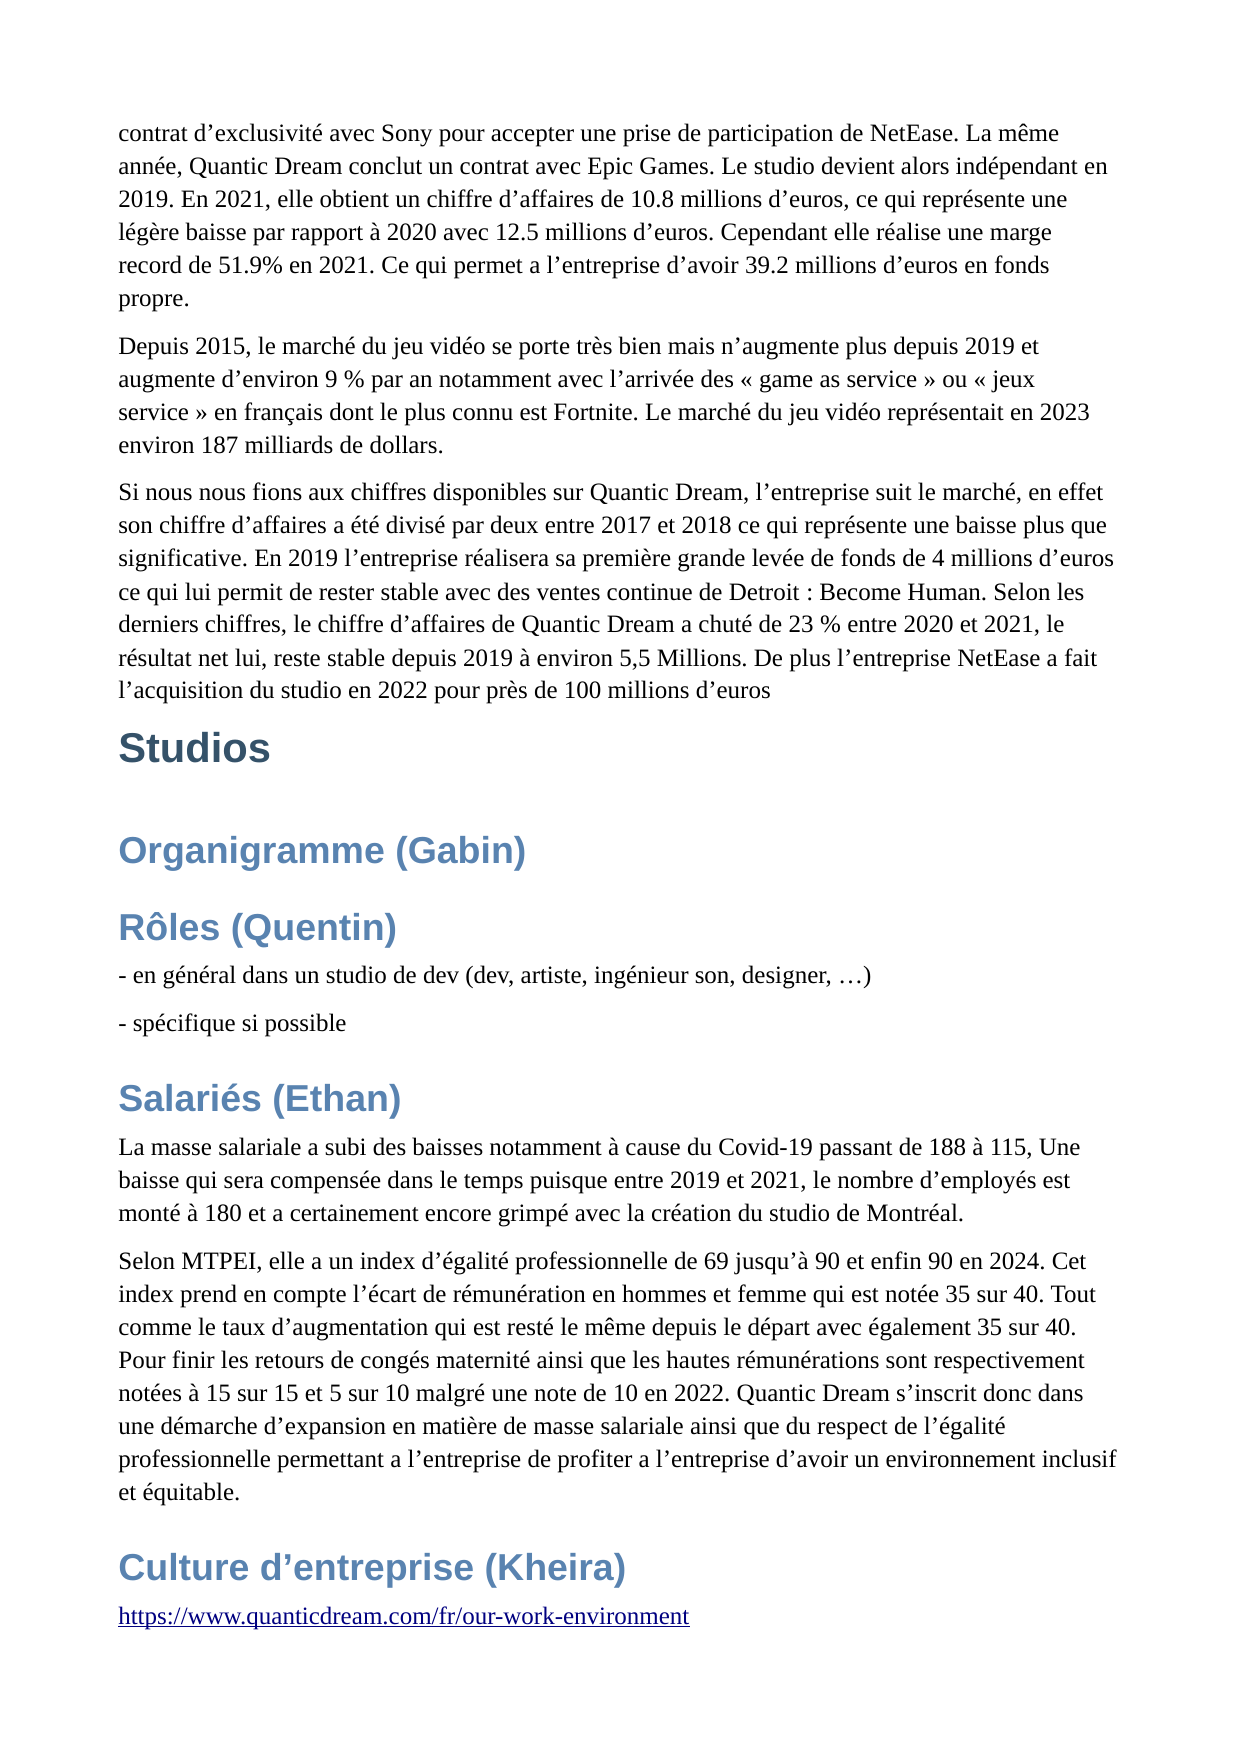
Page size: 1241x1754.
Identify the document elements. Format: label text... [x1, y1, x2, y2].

text - en général dans un studio de dev (dev, artiste, ingénieur son, designer, …) [118, 960, 1122, 989]
subtitle Organigramme (Gabin) [118, 828, 1122, 871]
text Si nous nous fions aux chiffres disponibles sur Quantic Dream, l’entreprise suit le marché, en effet son chiffre d’affaires a été divisé par deux entre 2017 et 2018 ce qui représente une baisse plus que significative. En 2019 l’entreprise réalisera sa première grande levée de fonds de 4 millions d’euros ce qui lui permit de rester stable avec des ventes continue de Detroit : Become Human. Selon les derniers chiffres, le chiffre d’affaires de Quantic Dream a chuté de 23 % entre 2020 et 2021, le résultat net lui, reste stable depuis 2019 à environ 5,5 Millions. De plus l’entreprise NetEase a fait l’acquisition du studio en 2022 pour près de 100 millions d’euros [118, 477, 1122, 704]
text https://www.quanticdream.com/fr/our-work-environment [118, 1601, 1122, 1630]
subtitle Studios [118, 723, 1122, 771]
text - spécifique si possible [118, 1008, 1122, 1037]
subtitle Culture d’entreprise (Kheira) [118, 1545, 1122, 1588]
subtitle Rôles (Quentin) [118, 905, 1122, 948]
subtitle Salariés (Ethan) [118, 1076, 1122, 1119]
text Selon MTPEI, elle a un index d’égalité professionnelle de 69 jusqu’à 90 et enfin 90 en 2024. Cet index prend en compte l’écart de rémunération en hommes et femme qui est notée 35 sur 40. Tout comme le taux d’augmentation qui est resté le même depuis le départ avec également 35 sur 40. Pour finir les retours de congés maternité ainsi que les hautes rémunérations sont respectivement notées à 15 sur 15 et 5 sur 10 malgré une note de 10 en 2022. Quantic Dream s’inscrit donc dans une démarche d’expansion en matière de masse salariale ainsi que du respect de l’égalité professionnelle permettant a l’entreprise de profiter a l’entreprise d’avoir un environnement inclusif et équitable. [118, 1246, 1122, 1506]
text Depuis 2015, le marché du jeu vidéo se porte très bien mais n’augmente plus depuis 2019 et augmente d’environ 9 % par an notamment avec l’arrivée des « game as service » ou « jeux service » en français dont le plus connu est Fortnite. Le marché du jeu vidéo représentait en 2023 environ 187 milliards de dollars. [118, 331, 1122, 459]
text contrat d’exclusivité avec Sony pour accepter une prise de participation de NetEase. La même année, Quantic Dream conclut un contrat avec Epic Games. Le studio devient alors indépendant en 2019. En 2021, elle obtient un chiffre d’affaires de 10.8 millions d’euros, ce qui représente une légère baisse par rapport à 2020 avec 12.5 millions d’euros. Cependant elle réalise une marge record de 51.9% en 2021. Ce qui permet a l’entreprise d’avoir 39.2 millions d’euros en fonds propre. [118, 118, 1122, 312]
text La masse salariale a subi des baisses notamment à cause du Covid-19 passant de 188 à 115, Une baisse qui sera compensée dans le temps puisque entre 2019 et 2021, le nombre d’employés est monté à 180 et a certainement encore grimpé avec la création du studio de Montréal. [118, 1132, 1122, 1227]
